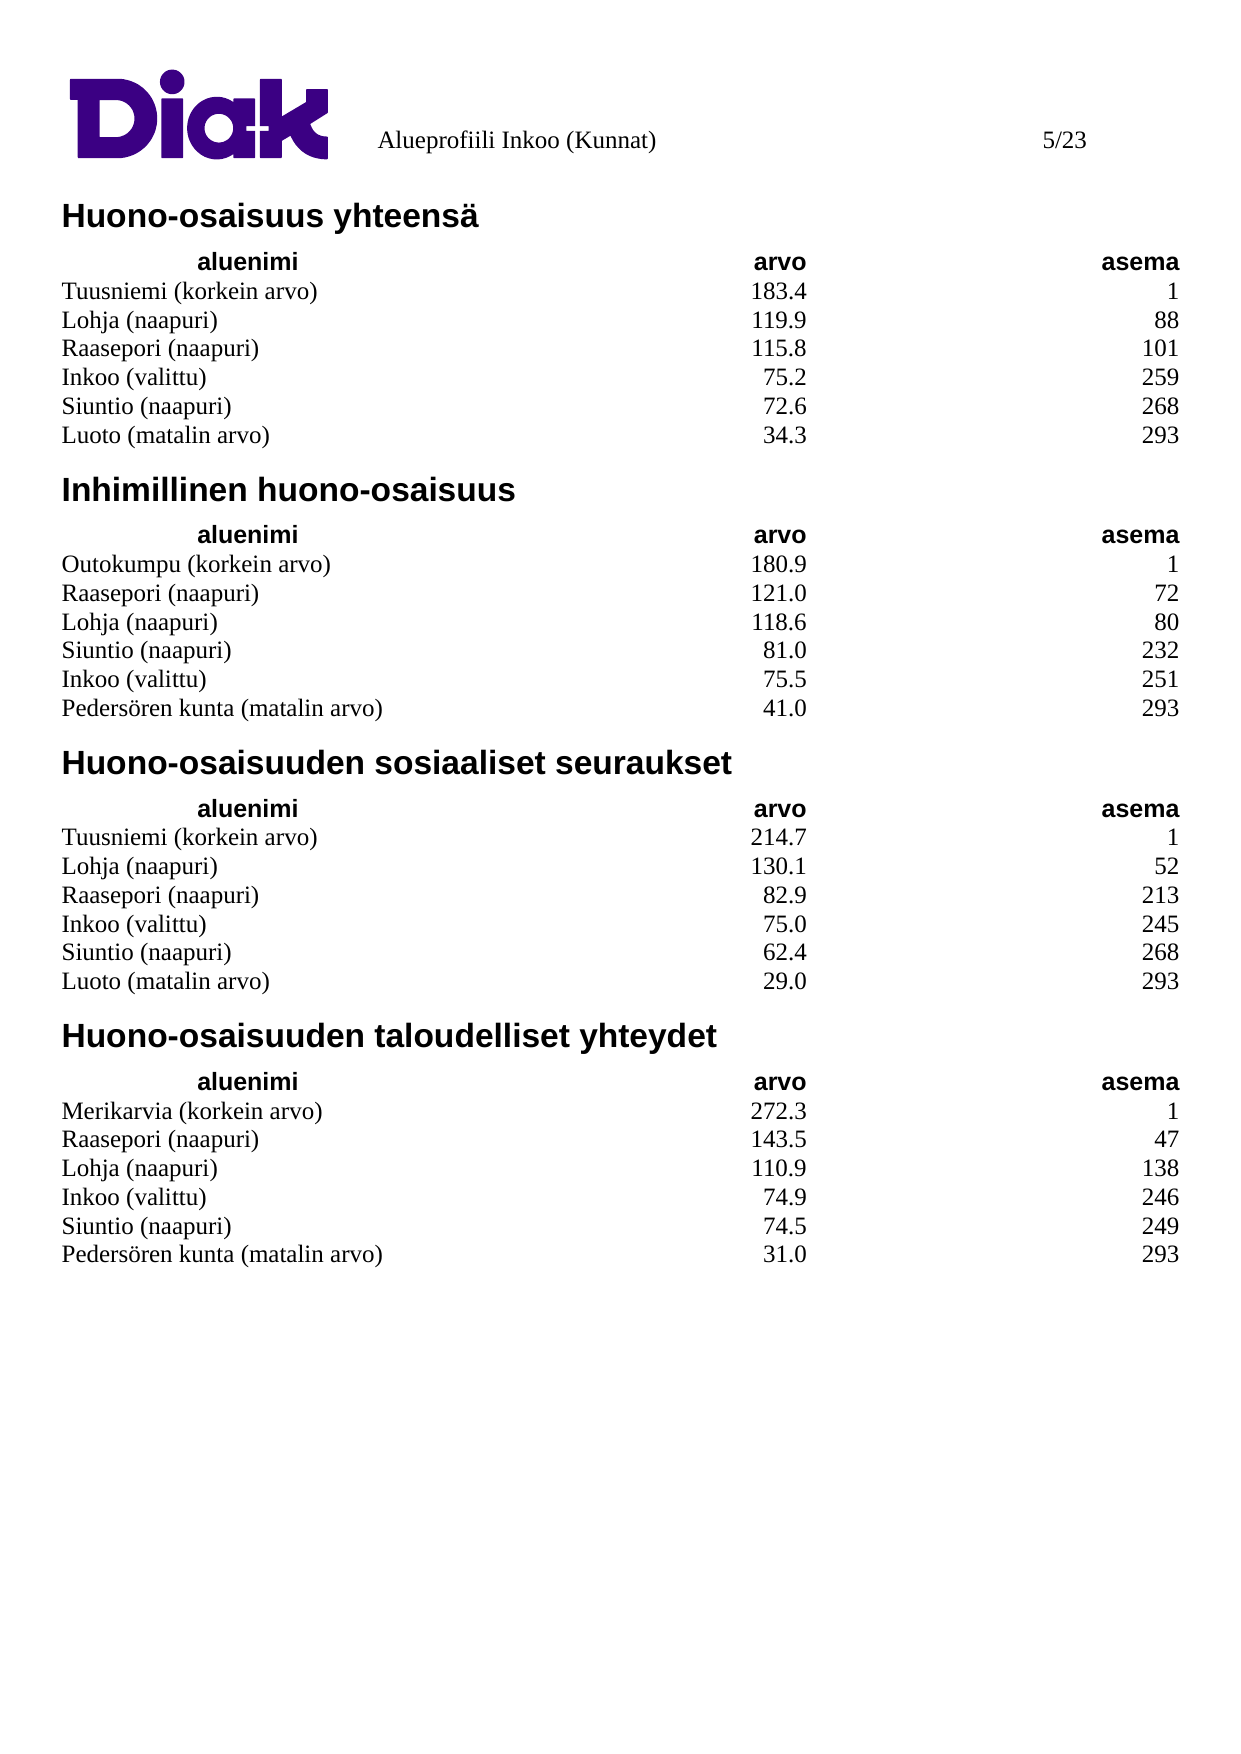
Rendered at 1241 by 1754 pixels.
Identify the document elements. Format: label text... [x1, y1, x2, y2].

table_cell Lohja (naapuri) [61, 851, 434, 880]
table_cell Lohja (naapuri) [61, 607, 434, 636]
table_cell 268 [806, 391, 1179, 420]
subtitle Huono-osaisuuden taloudelliset yhteydet [61, 1016, 1179, 1054]
table_cell Inkoo (valittu) [61, 664, 434, 693]
table_cell 74.5 [434, 1211, 806, 1239]
table_cell 41.0 [434, 693, 806, 722]
table_header arvo [434, 521, 806, 549]
table_header asema [806, 1067, 1179, 1096]
table_cell Siuntio (naapuri) [61, 1211, 434, 1239]
table_header aluenimi [61, 1067, 434, 1096]
table_cell 81.0 [434, 636, 806, 664]
table_header asema [806, 794, 1179, 822]
table_cell Tuusniemi (korkein arvo) [61, 276, 434, 305]
table_cell Raasepori (naapuri) [61, 1125, 434, 1153]
table_cell 75.2 [434, 362, 806, 391]
table_cell 1 [806, 823, 1179, 851]
table_cell 213 [806, 880, 1179, 909]
table_cell 293 [806, 1240, 1179, 1268]
table_header arvo [434, 1067, 806, 1096]
table_cell 34.3 [434, 420, 806, 448]
table_cell 74.9 [434, 1182, 806, 1211]
table_cell 80 [806, 607, 1179, 636]
table_cell Lohja (naapuri) [61, 305, 434, 333]
table_cell 31.0 [434, 1240, 806, 1268]
table_cell 183.4 [434, 276, 806, 305]
table_cell 110.9 [434, 1153, 806, 1182]
table_cell 121.0 [434, 578, 806, 607]
table_header aluenimi [61, 247, 434, 276]
table_cell 119.9 [434, 305, 806, 333]
table_cell Outokumpu (korkein arvo) [61, 549, 434, 578]
table_cell 1 [806, 276, 1179, 305]
table_header asema [806, 521, 1179, 549]
subtitle Inhimillinen huono-osaisuus [61, 469, 1179, 508]
table_cell 293 [806, 693, 1179, 722]
table_header aluenimi [61, 794, 434, 822]
table_cell Siuntio (naapuri) [61, 938, 434, 966]
table_cell 130.1 [434, 851, 806, 880]
table_cell 101 [806, 334, 1179, 362]
table_cell 52 [806, 851, 1179, 880]
table_cell 62.4 [434, 938, 806, 966]
table_cell Raasepori (naapuri) [61, 334, 434, 362]
table_cell Inkoo (valittu) [61, 1182, 434, 1211]
table_cell 259 [806, 362, 1179, 391]
table_cell Lohja (naapuri) [61, 1153, 434, 1182]
table_cell Raasepori (naapuri) [61, 880, 434, 909]
table_cell 246 [806, 1182, 1179, 1211]
table_cell Luoto (matalin arvo) [61, 966, 434, 995]
table_cell 272.3 [434, 1096, 806, 1124]
table_cell Tuusniemi (korkein arvo) [61, 823, 434, 851]
table_cell 293 [806, 420, 1179, 448]
table_cell 293 [806, 966, 1179, 995]
table_cell Siuntio (naapuri) [61, 636, 434, 664]
table_header aluenimi [61, 521, 434, 549]
table_cell Inkoo (valittu) [61, 362, 434, 391]
table_cell 245 [806, 909, 1179, 937]
table_cell 82.9 [434, 880, 806, 909]
table_header arvo [434, 247, 806, 276]
table_cell Pedersören kunta (matalin arvo) [61, 1240, 434, 1268]
table_cell 232 [806, 636, 1179, 664]
table_cell 88 [806, 305, 1179, 333]
subtitle Huono-osaisuuden sosiaaliset seuraukset [61, 743, 1179, 781]
table_cell 138 [806, 1153, 1179, 1182]
table_cell 1 [806, 549, 1179, 578]
table_cell 214.7 [434, 823, 806, 851]
table_cell Siuntio (naapuri) [61, 391, 434, 420]
table_cell 47 [806, 1125, 1179, 1153]
table_cell Inkoo (valittu) [61, 909, 434, 937]
table_cell 143.5 [434, 1125, 806, 1153]
table_cell 118.6 [434, 607, 806, 636]
table_cell 249 [806, 1211, 1179, 1239]
table_cell 75.0 [434, 909, 806, 937]
table_cell 1 [806, 1096, 1179, 1124]
table_cell 115.8 [434, 334, 806, 362]
table_cell Merikarvia (korkein arvo) [61, 1096, 434, 1124]
table_cell 251 [806, 664, 1179, 693]
subtitle Huono-osaisuus yhteensä [61, 196, 1179, 235]
table_cell Pedersören kunta (matalin arvo) [61, 693, 434, 722]
table_cell Raasepori (naapuri) [61, 578, 434, 607]
table_header asema [806, 247, 1179, 276]
table_cell Luoto (matalin arvo) [61, 420, 434, 448]
table_cell 75.5 [434, 664, 806, 693]
table_cell 268 [806, 938, 1179, 966]
table_header arvo [434, 794, 806, 822]
table_cell 72 [806, 578, 1179, 607]
table_cell 180.9 [434, 549, 806, 578]
table_cell 29.0 [434, 966, 806, 995]
table_cell 72.6 [434, 391, 806, 420]
